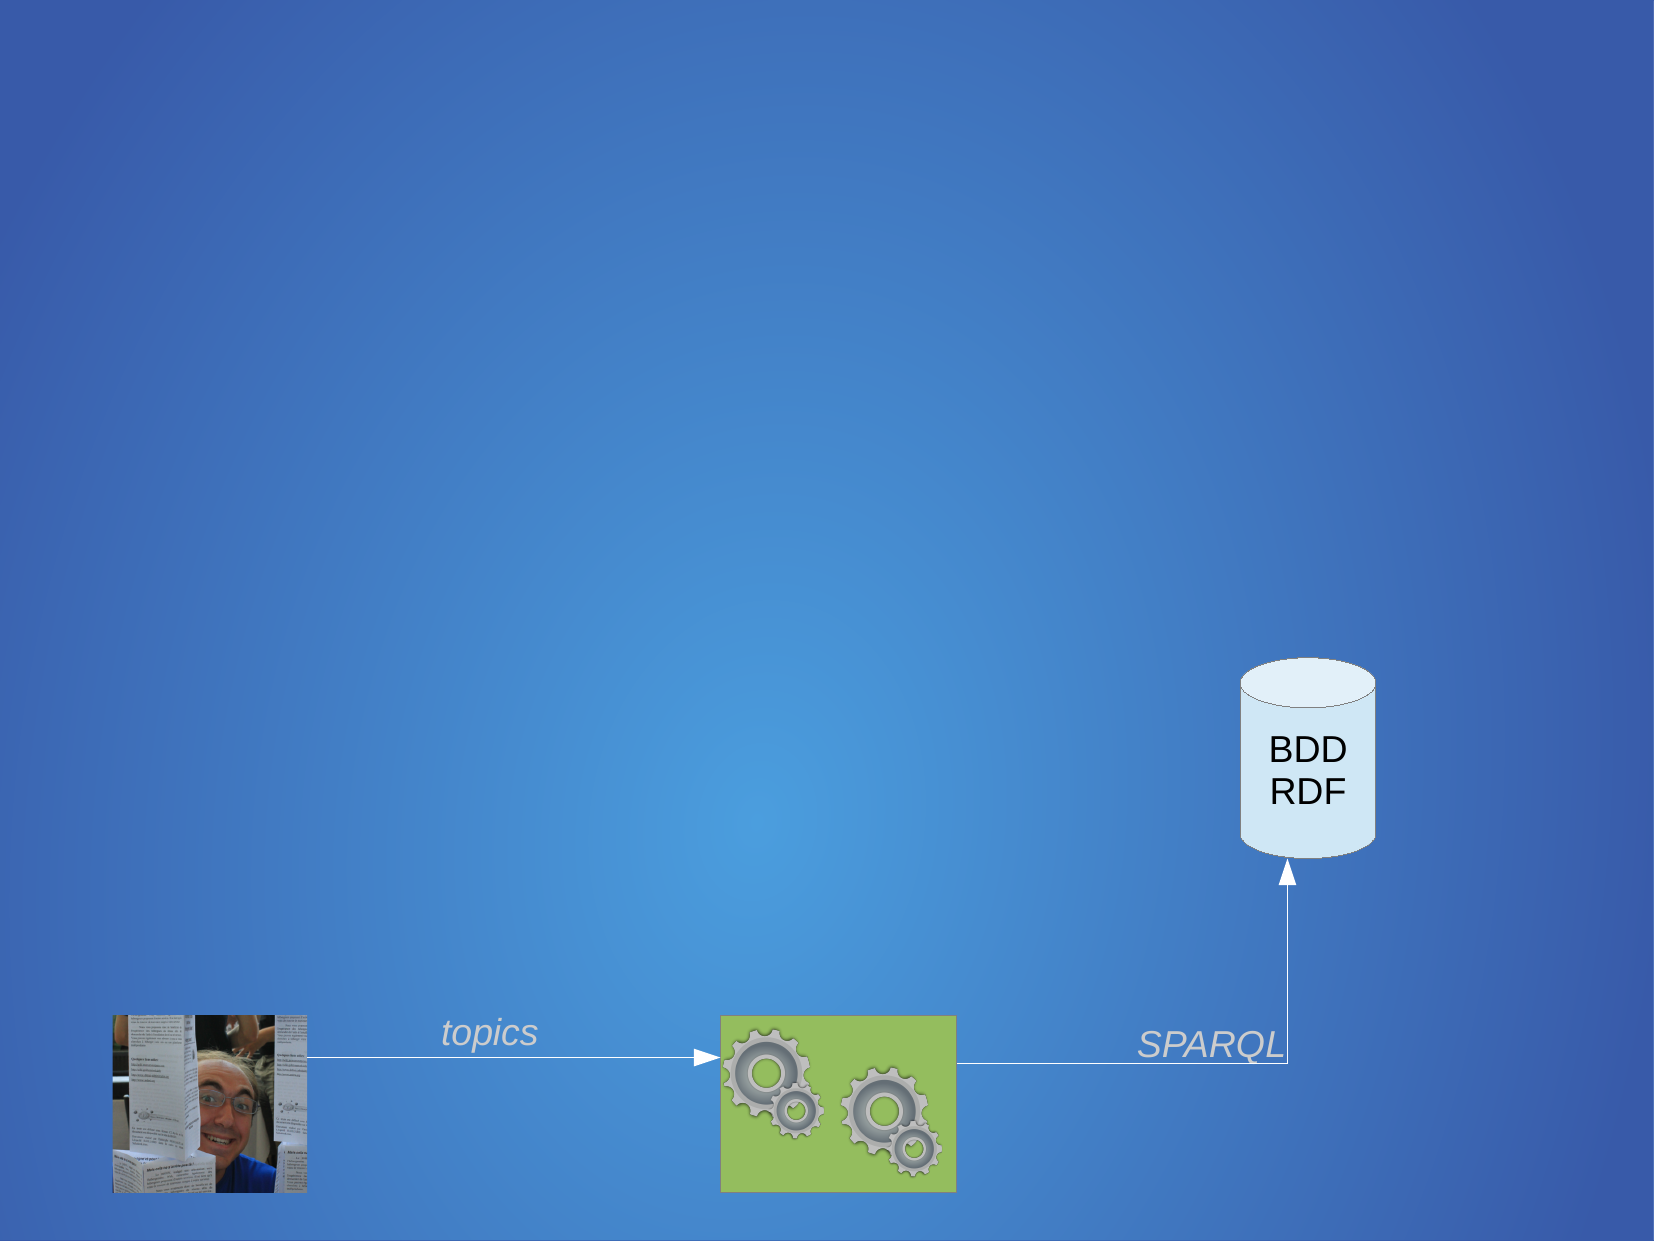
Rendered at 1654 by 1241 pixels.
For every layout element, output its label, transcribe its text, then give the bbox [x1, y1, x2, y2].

text_box topics [426, 1003, 579, 1061]
text_box SPARQL [1122, 1015, 1287, 1063]
picture [0, 0, 1654, 1241]
text_box BDD RDF [1240, 687, 1376, 859]
text_box SPARQL [1122, 1015, 1306, 1073]
text_box [720, 1015, 957, 1193]
